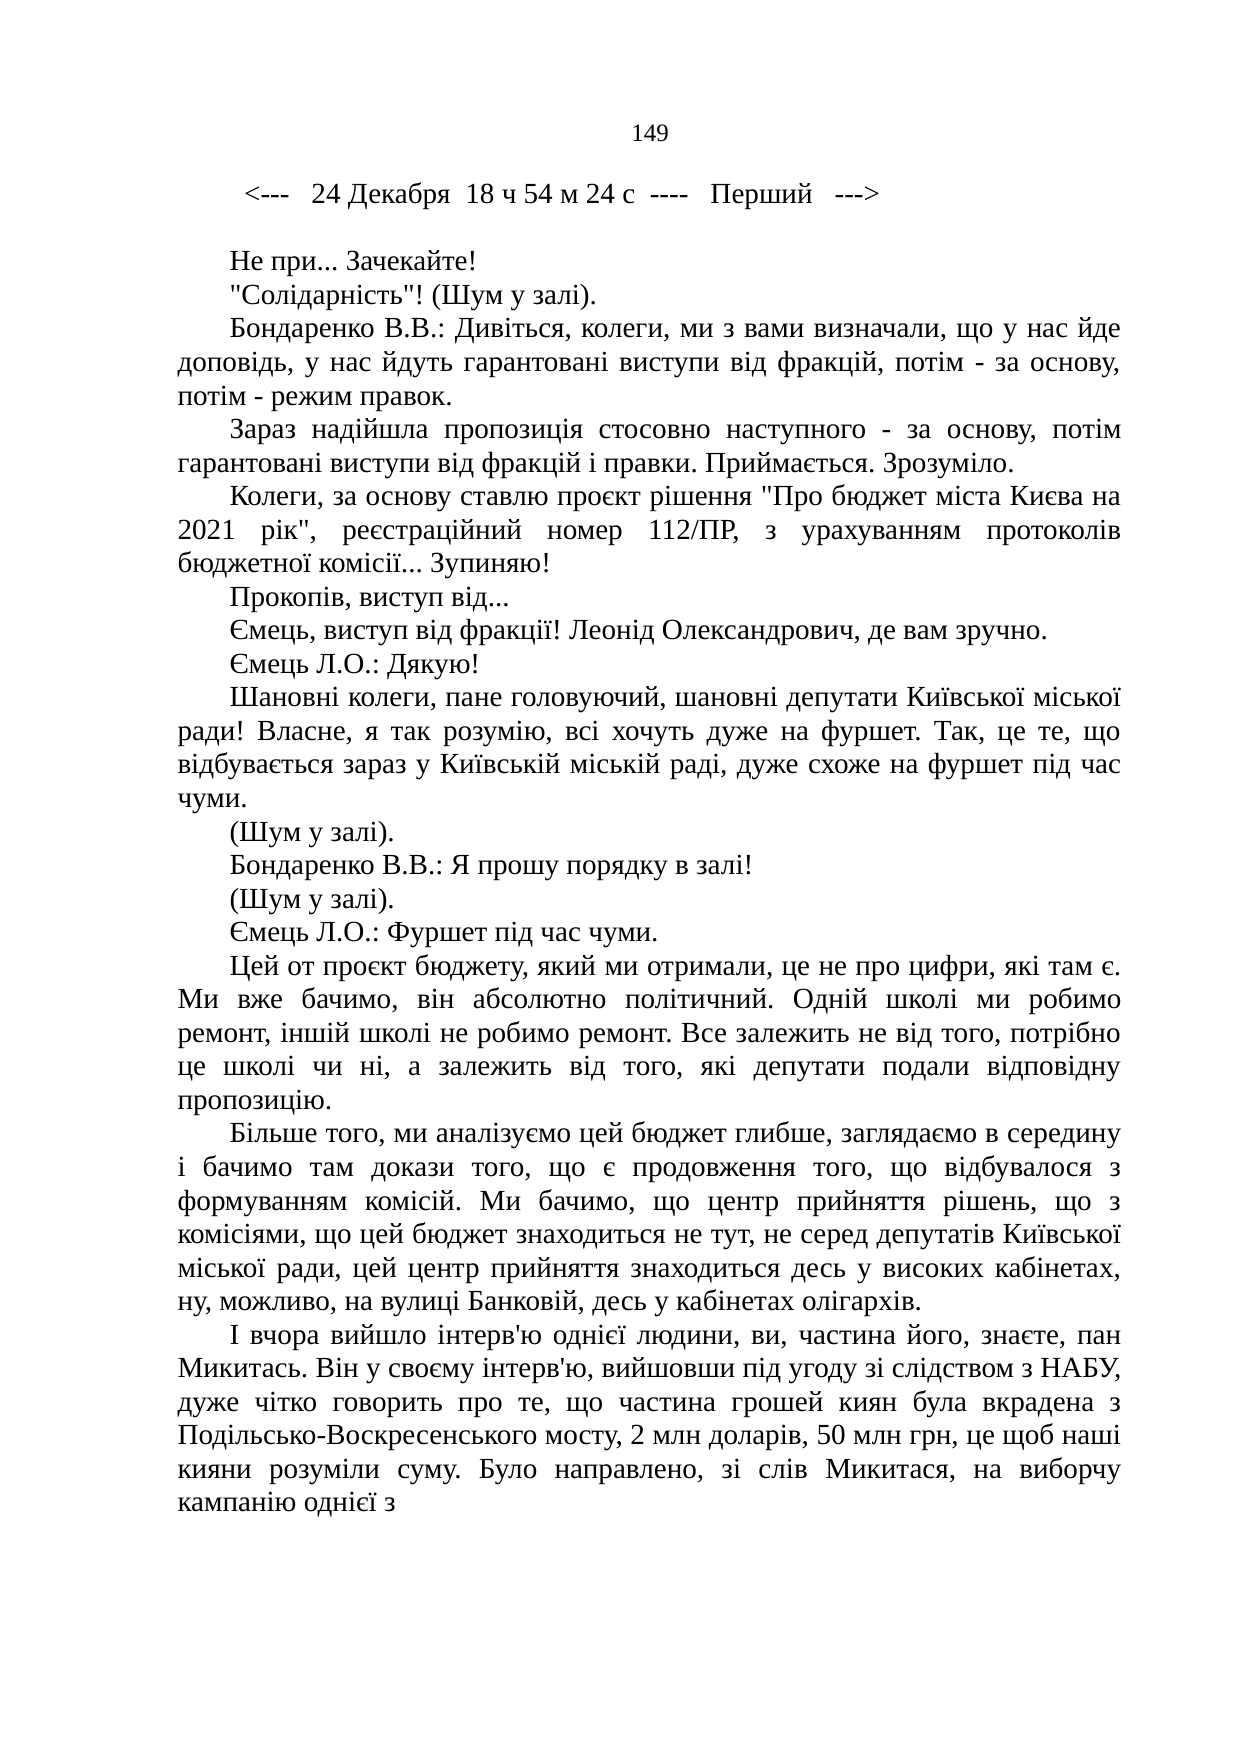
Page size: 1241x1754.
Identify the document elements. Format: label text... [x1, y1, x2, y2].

text "Солідарність"! (Шум у залі). [177, 277, 1122, 311]
text Цей от проєкт бюджету, який ми отримали, це не про цифри, які там є. Ми вже бачимо, він абсолютно політичний. Одній школі ми робимо ремонт, іншій школі не робимо ремонт. Все залежить не від того, потрібно це школі чи ні, а залежить від того, які депутати подали відповідну пропозицію. [177, 948, 1122, 1116]
text Ємець, виступ від фракції! Леонід Олександрович, де вам зручно. [177, 612, 1122, 646]
text Більше того, ми аналізуємо цей бюджет глибше, заглядаємо в середину і бачимо там докази того, що є продовження того, що відбувалося з формуванням комісій. Ми бачимо, що центр прийняття рішень, що з комісіями, що цей бюджет знаходиться не тут, не серед депутатів Київської міської ради, цей центр прийняття знаходиться десь у високих кабінетах, ну, можливо, на вулиці Банковій, десь у кабінетах олігархів. [177, 1116, 1122, 1317]
text Колеги, за основу ставлю проєкт рішення "Про бюджет міста Києва на 2021 рік", реєстраційний номер 112/ПР, з урахуванням протоколів бюджетної комісії... Зупиняю! [177, 478, 1122, 579]
text Ємець Л.О.: Дякую! [177, 646, 1122, 679]
text <--- 24 Декабря 18 ч 54 м 24 с ---- Перший ---> [177, 176, 1122, 210]
text (Шум у залі). [177, 814, 1122, 847]
text Бондаренко В.В.: Дивіться, колеги, ми з вами визначали, що у нас йде доповідь, у нас йдуть гарантовані виступи від фракцій, потім - за основу, потім - режим правок. [177, 311, 1122, 411]
text Шановні колеги, пане головуючий, шановні депутати Київської міської ради! Власне, я так розумію, всі хочуть дуже на фуршет. Так, це те, що відбувається зараз у Київській міській раді, дуже схоже на фуршет під час чуми. [177, 679, 1122, 814]
text Зараз надійшла пропозиція стосовно наступного - за основу, потім гарантовані виступи від фракцій і правки. Приймається. Зрозуміло. [177, 411, 1122, 478]
text І вчора вийшло інтерв'ю однієї людини, ви, частина його, знаєте, пан Микитась. Він у своєму інтерв'ю, вийшовши під угоду зі слідством з НАБУ, дуже чітко говорить про те, що частина грошей киян була вкрадена з Подільсько-Воскресенського мосту, 2 млн доларів, 50 млн грн, це щоб наші кияни розуміли суму. Було направлено, зі слів Микитася, на виборчу кампанію однієї з [177, 1317, 1122, 1518]
text Прокопів, виступ від... [177, 579, 1122, 612]
text (Шум у залі). [177, 881, 1122, 914]
text Не при... Зачекайте! [177, 243, 1122, 277]
text Бондаренко В.В.: Я прошу порядку в залі! [177, 847, 1122, 881]
text Ємець Л.О.: Фуршет під час чуми. [177, 914, 1122, 948]
